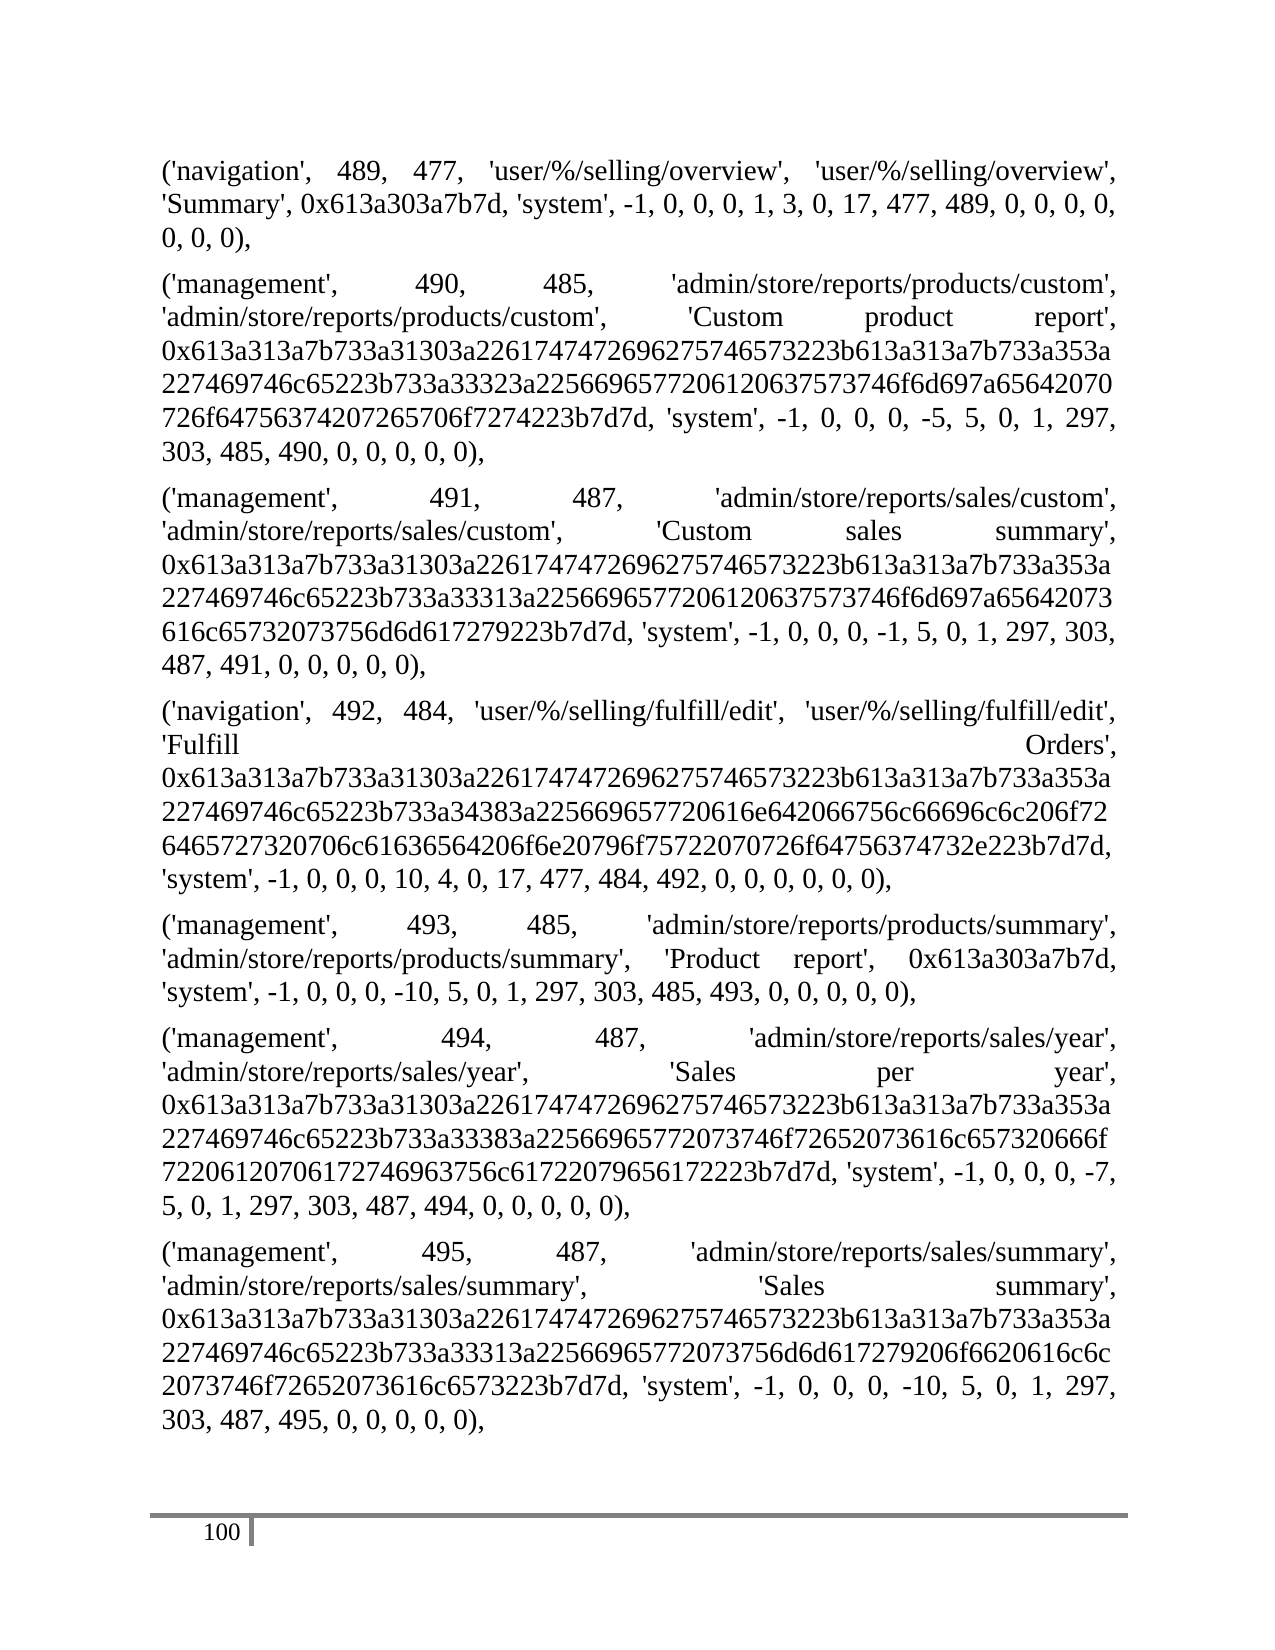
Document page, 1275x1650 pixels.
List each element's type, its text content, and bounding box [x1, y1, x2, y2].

text ('management', 490, 485, 'admin/store/reports/products/custom', 'admin/store/reports/products/custom', 'Custom product report', 0x613a313a7b733a31303a2261747472696275746573223b613a313a7b733a353a227469746c65223b733a33323a2256696577206120637573746f6d697a65642070726f64756374207265706f7274223b7d7d, 'system', -1, 0, 0, 0, -5, 5, 0, 1, 297, 303, 485, 490, 0, 0, 0, 0, 0), [161, 266, 1117, 467]
text ('management', 494, 487, 'admin/store/reports/sales/year', 'admin/store/reports/sales/year', 'Sales per year', 0x613a313a7b733a31303a2261747472696275746573223b613a313a7b733a353a227469746c65223b733a33383a22566965772073746f72652073616c657320666f72206120706172746963756c61722079656172223b7d7d, 'system', -1, 0, 0, 0, -7, 5, 0, 1, 297, 303, 487, 494, 0, 0, 0, 0, 0), [161, 1020, 1117, 1222]
text ('management', 495, 487, 'admin/store/reports/sales/summary', 'admin/store/reports/sales/summary', 'Sales summary', 0x613a313a7b733a31303a2261747472696275746573223b613a313a7b733a353a227469746c65223b733a33313a22566965772073756d6d617279206f6620616c6c2073746f72652073616c6573223b7d7d, 'system', -1, 0, 0, 0, -10, 5, 0, 1, 297, 303, 487, 495, 0, 0, 0, 0, 0), [161, 1234, 1117, 1435]
text ('management', 493, 485, 'admin/store/reports/products/summary', 'admin/store/reports/products/summary', 'Product report', 0x613a303a7b7d, 'system', -1, 0, 0, 0, -10, 5, 0, 1, 297, 303, 485, 493, 0, 0, 0, 0, 0), [161, 907, 1117, 1008]
text ('navigation', 489, 477, 'user/%/selling/overview', 'user/%/selling/overview', 'Summary', 0x613a303a7b7d, 'system', -1, 0, 0, 0, 1, 3, 0, 17, 477, 489, 0, 0, 0, 0, 0, 0, 0), [161, 153, 1117, 253]
text ('navigation', 492, 484, 'user/%/selling/fulfill/edit', 'user/%/selling/fulfill/edit', 'Fulfill Orders', 0x613a313a7b733a31303a2261747472696275746573223b613a313a7b733a353a227469746c65223b733a34383a225669657720616e642066756c66696c6c206f726465727320706c61636564206f6e20796f75722070726f64756374732e223b7d7d, 'system', -1, 0, 0, 0, 10, 4, 0, 17, 477, 484, 492, 0, 0, 0, 0, 0, 0), [161, 693, 1117, 895]
text ('management', 491, 487, 'admin/store/reports/sales/custom', 'admin/store/reports/sales/custom', 'Custom sales summary', 0x613a313a7b733a31303a2261747472696275746573223b613a313a7b733a353a227469746c65223b733a33313a2256696577206120637573746f6d697a65642073616c65732073756d6d617279223b7d7d, 'system', -1, 0, 0, 0, -1, 5, 0, 1, 297, 303, 487, 491, 0, 0, 0, 0, 0), [161, 480, 1117, 681]
